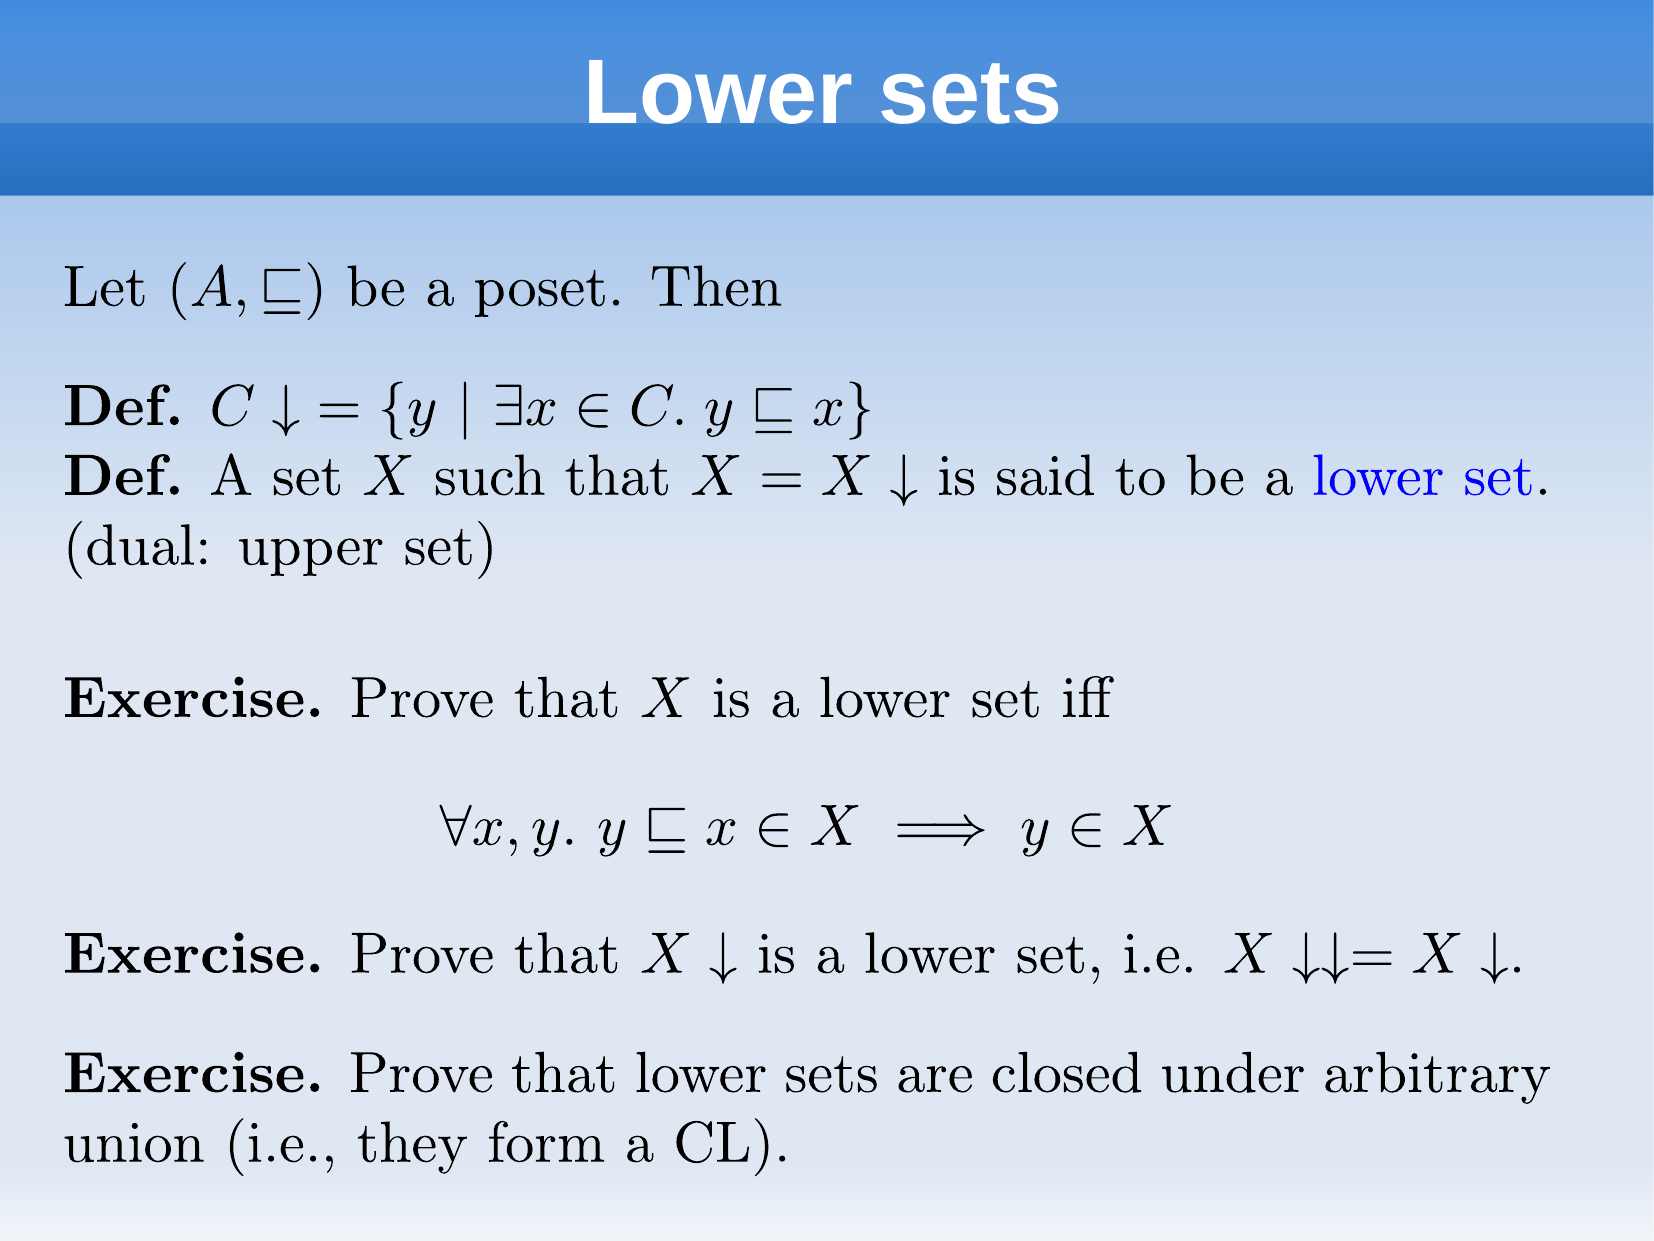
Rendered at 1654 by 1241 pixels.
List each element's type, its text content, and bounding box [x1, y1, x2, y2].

text_box [62, 262, 1552, 1177]
picture [0, 0, 1654, 1241]
title Lower sets [59, 0, 1588, 188]
